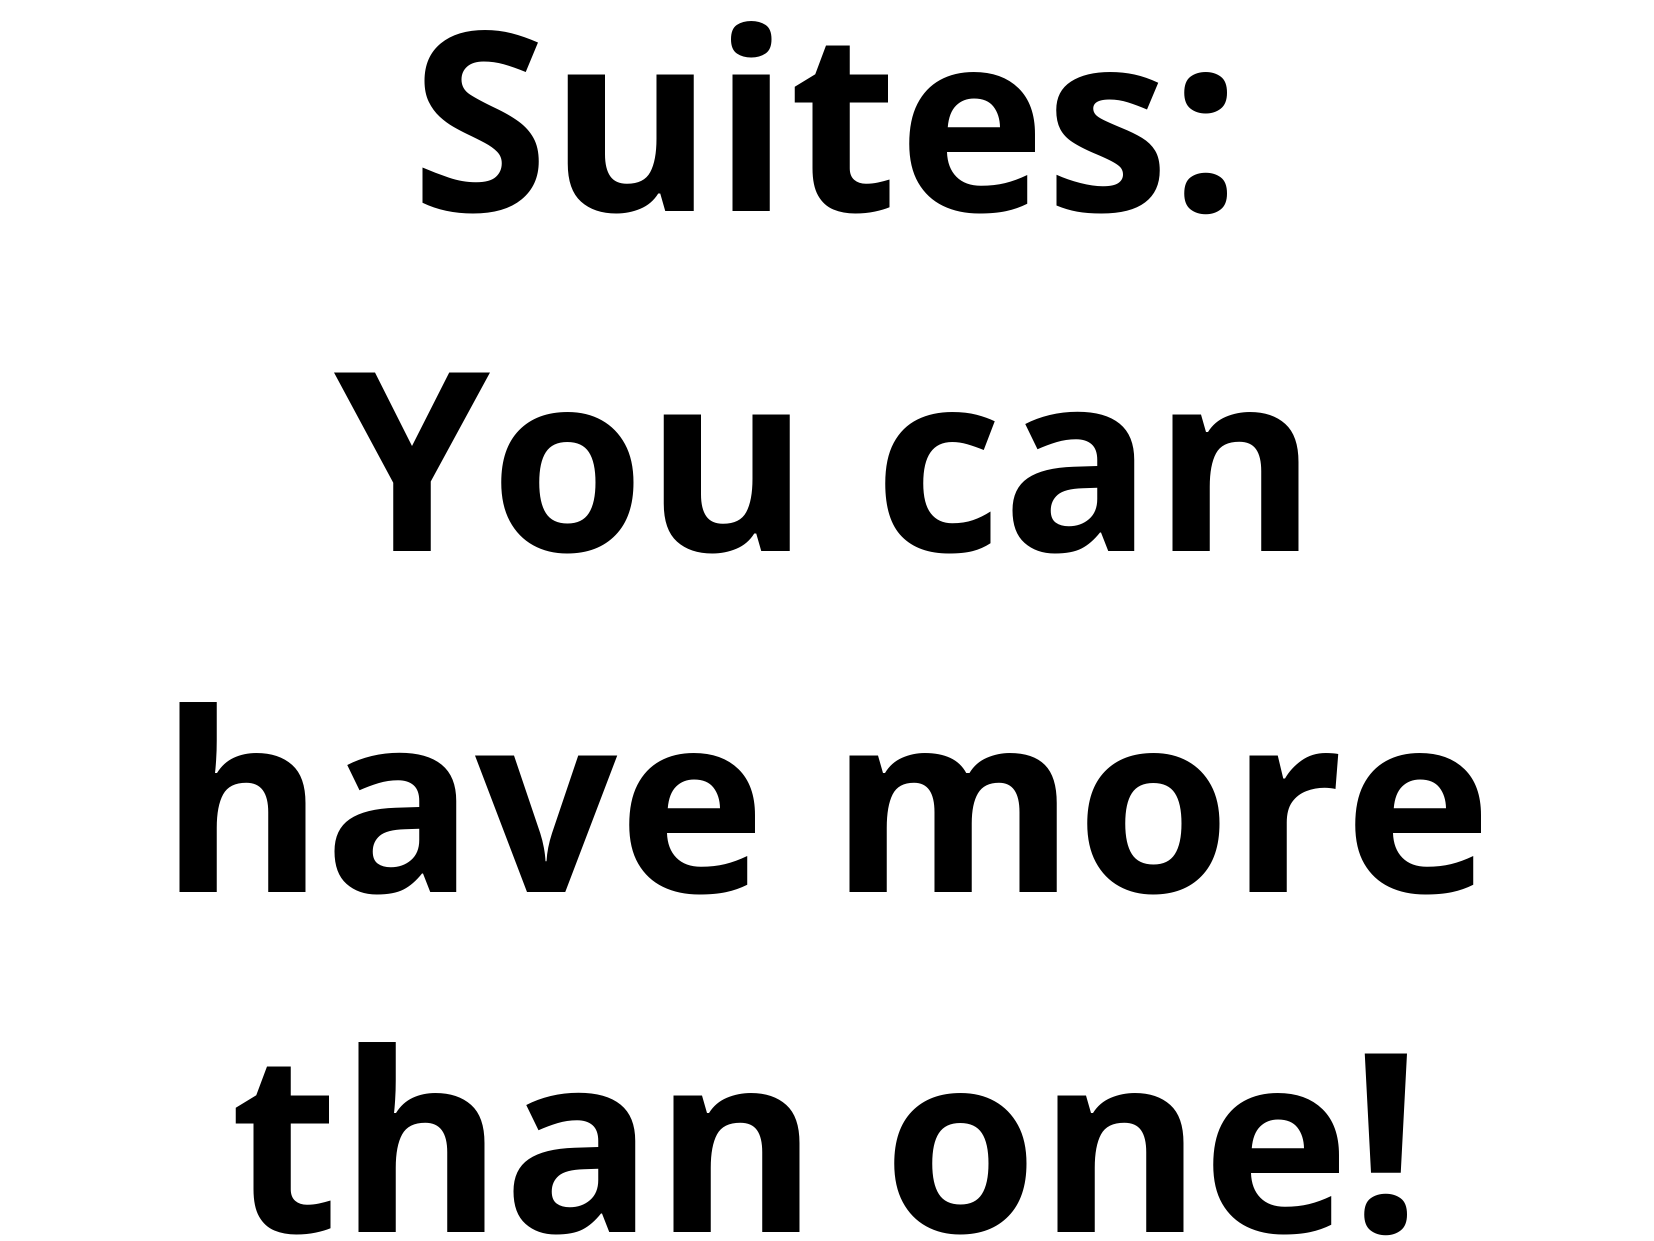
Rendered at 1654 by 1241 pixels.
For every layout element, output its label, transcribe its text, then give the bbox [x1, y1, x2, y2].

title Suites: You can have more than one! [82, 49, 1571, 1201]
